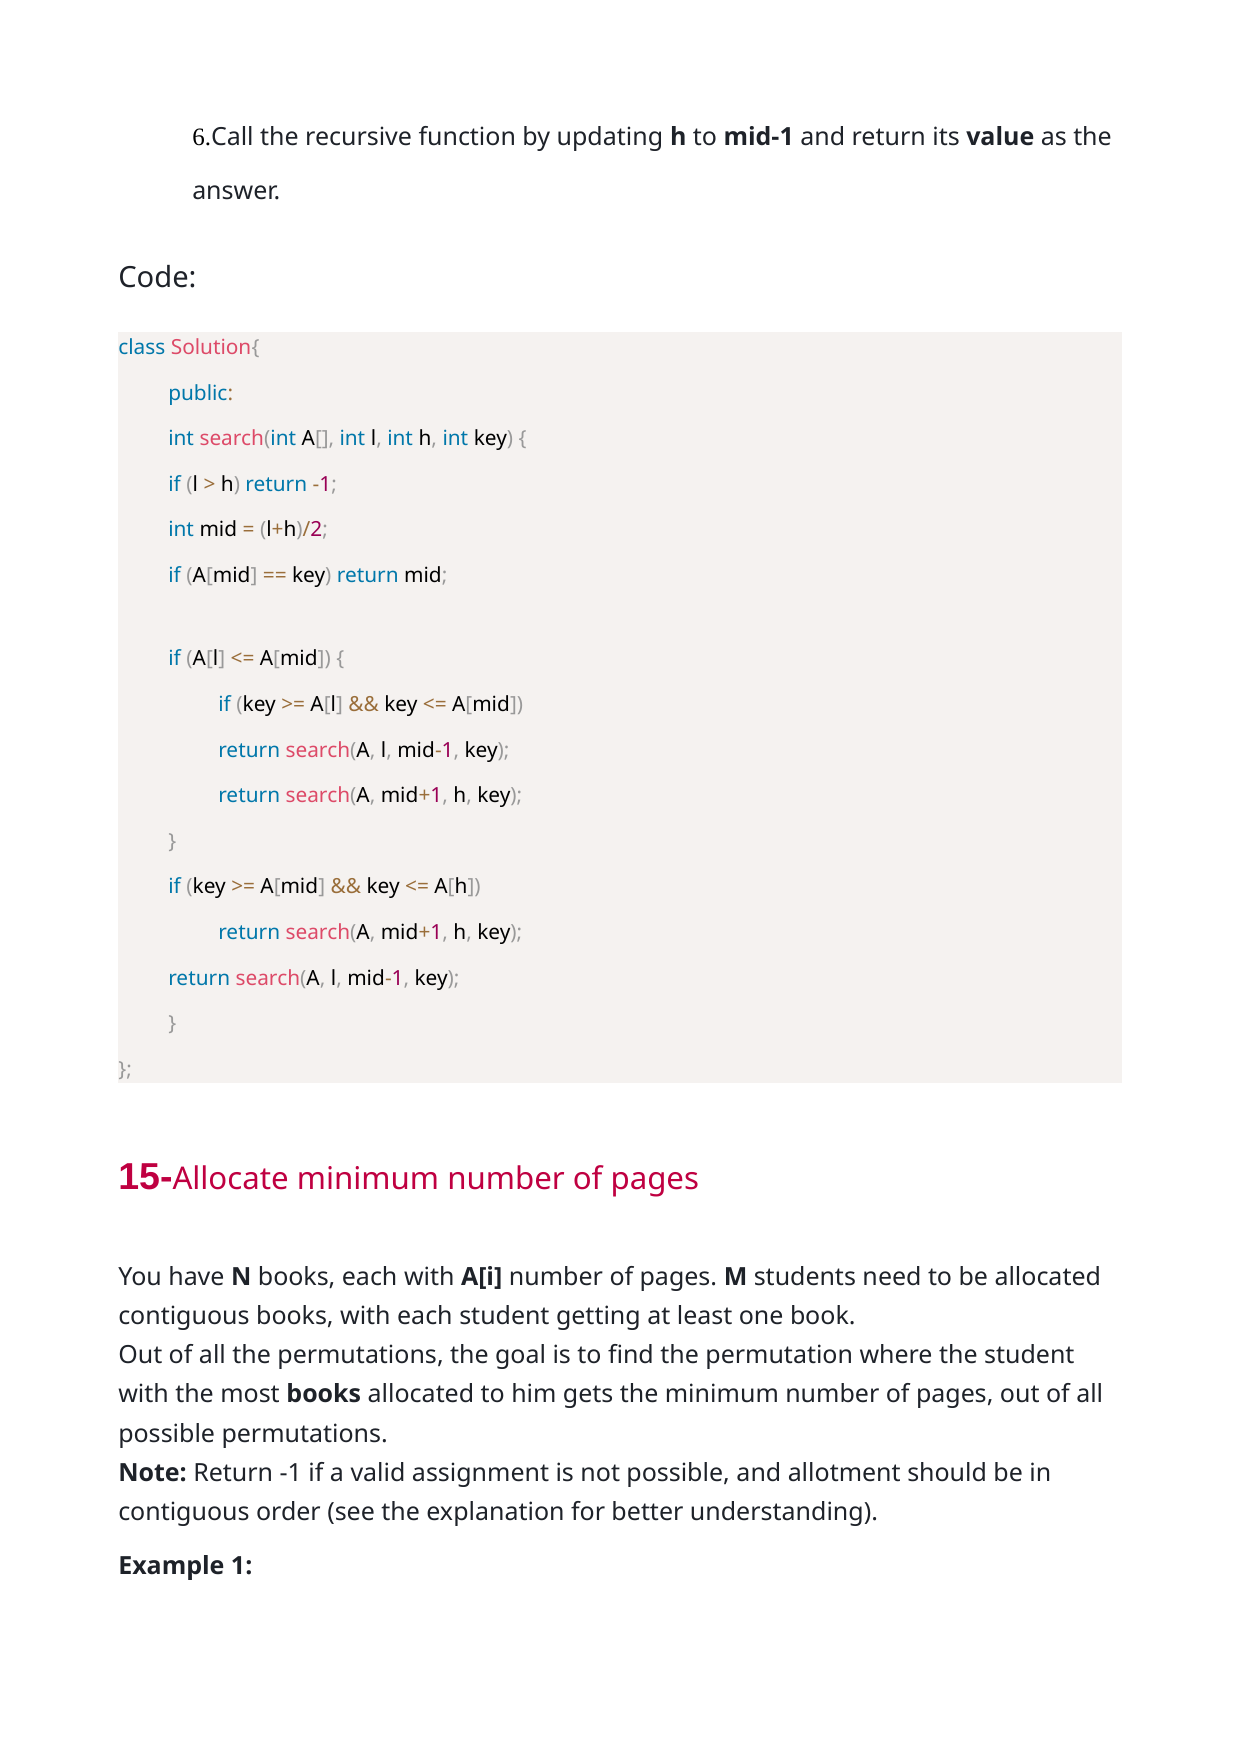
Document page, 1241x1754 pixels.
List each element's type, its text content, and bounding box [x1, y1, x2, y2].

text return search(A, l, mid-1, key); [118, 963, 1122, 991]
text if (A[l] <= A[mid]) { [118, 643, 1122, 672]
text } [118, 1008, 1122, 1037]
text return search(A, l, mid-1, key); [118, 735, 1122, 763]
list Call the recursive function by updating h to mid-1 and return its value as the answer. [118, 118, 1122, 207]
subtitle 15-Allocate minimum number of pages [118, 1154, 1122, 1198]
text Example 1: [118, 1547, 1122, 1581]
text if (key >= A[mid] && key <= A[h]) [118, 872, 1122, 900]
text } [118, 826, 1122, 854]
text class Solution{ [118, 332, 1122, 361]
text return search(A, mid+1, h, key); [118, 917, 1122, 946]
text return search(A, mid+1, h, key); [118, 780, 1122, 809]
text if (l > h) return -1; [118, 469, 1122, 497]
text You have N books, each with A[i] number of pages. M students need to be allocated contiguous books, with each student getting at least one book. Out of all the permutations, the goal is to find the permutation where the student with the most books allocated to him gets the minimum number of pages, out of all possible permutations. Note: Return -1 if a valid assignment is not possible, and allotment should be in contiguous order (see the explanation for better understanding). [118, 1258, 1122, 1528]
text int search(int A[], int l, int h, int key) { [118, 423, 1122, 452]
text if (A[mid] == key) return mid; [118, 560, 1122, 589]
text }; [118, 1054, 1122, 1083]
text if (key >= A[l] && key <= A[mid]) [118, 689, 1122, 718]
text int mid = (l+h)/2; [118, 514, 1122, 543]
subtitle Code: [118, 256, 1122, 296]
text public: [118, 378, 1122, 406]
